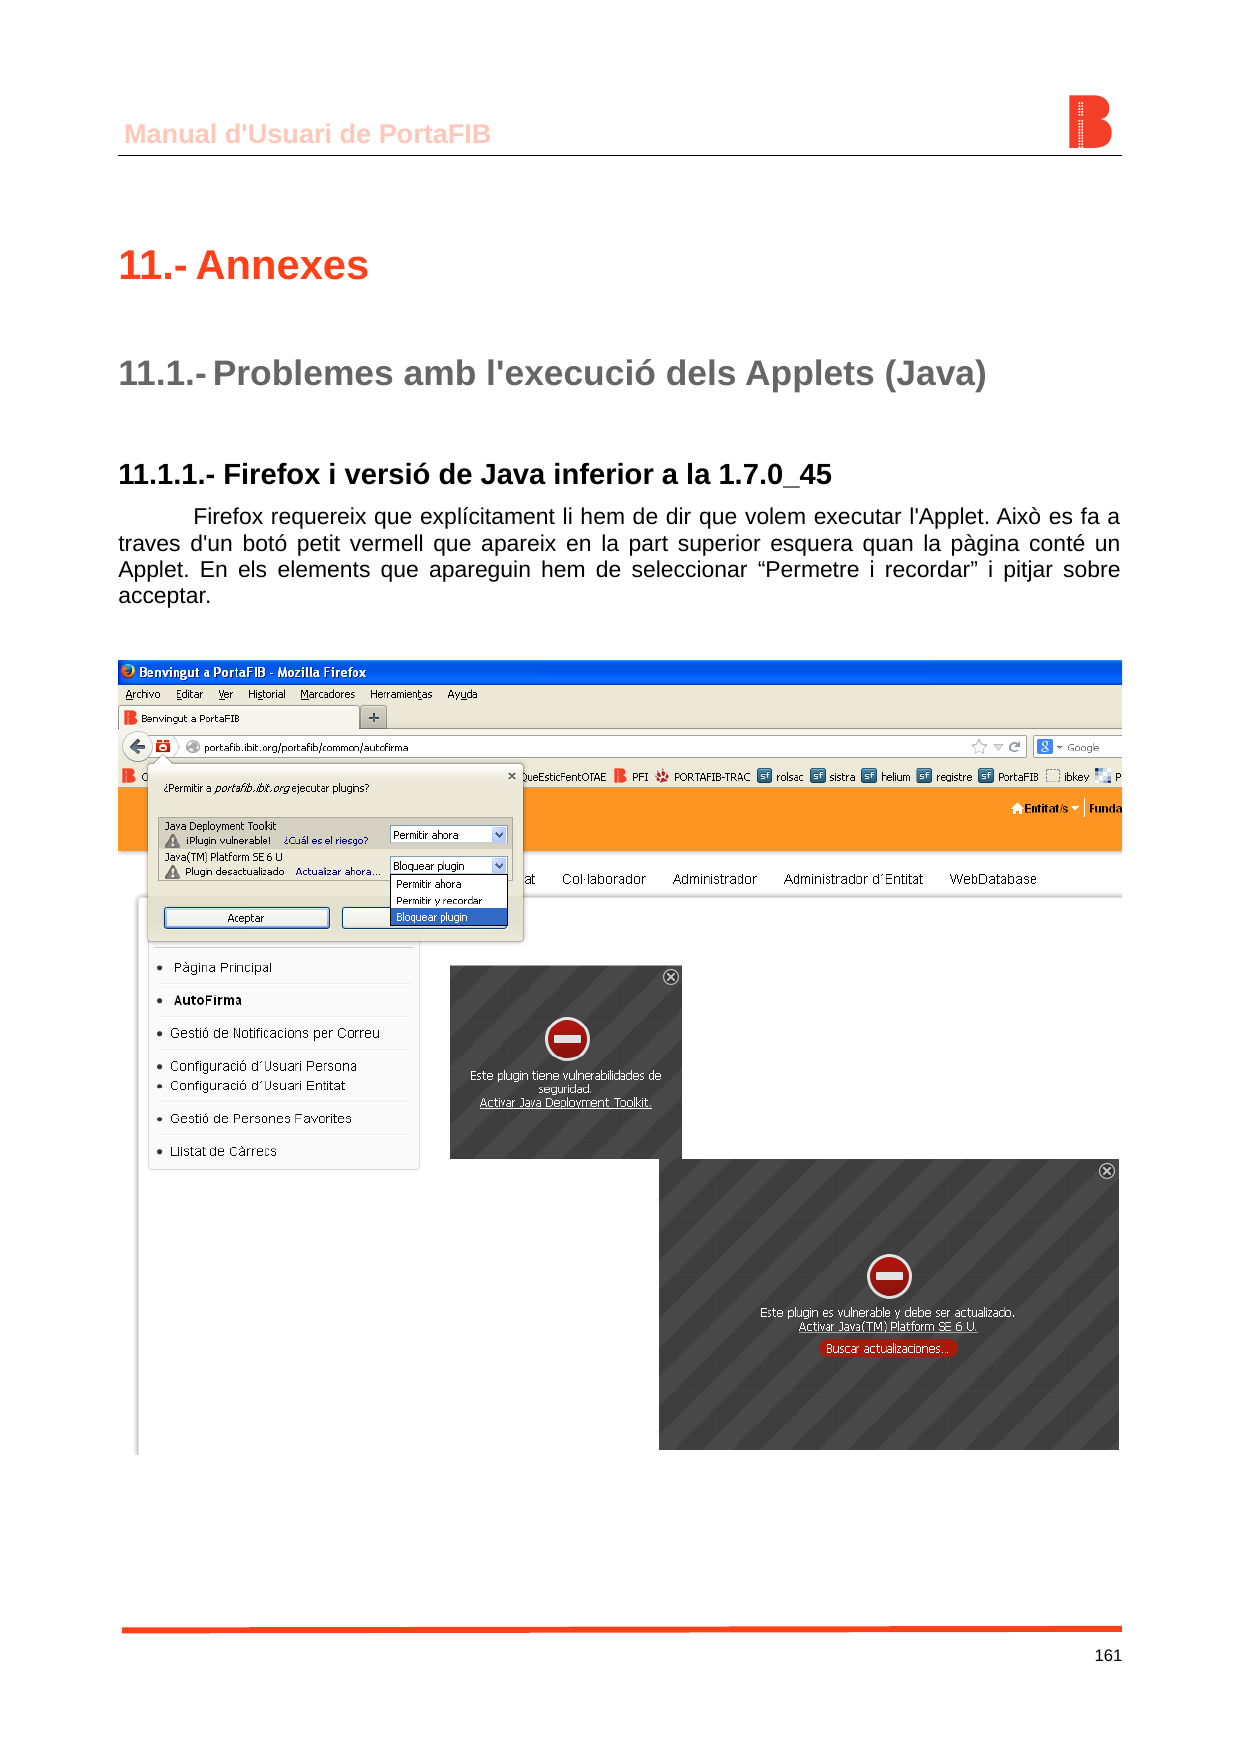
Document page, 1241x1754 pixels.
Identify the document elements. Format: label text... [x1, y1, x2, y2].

picture [1063, 94, 1117, 150]
picture [118, 660, 1123, 1455]
subtitle Annexes [118, 241, 1122, 289]
text Firefox requereix que explícitament li hem de dir que volem executar l'Applet. Això es fa a traves d'un botó petit vermell que apareix en la part superior esquera quan la pàgina conté un Applet. En els elements que apareguin hem de seleccionar “Permetre i recordar” i pitjar sobre acceptar. [118, 503, 1122, 608]
subtitle Firefox i versió de Java inferior a la 1.7.0_45 [118, 457, 1122, 491]
subtitle Problemes amb l'execució dels Applets (Java) [118, 352, 1122, 393]
